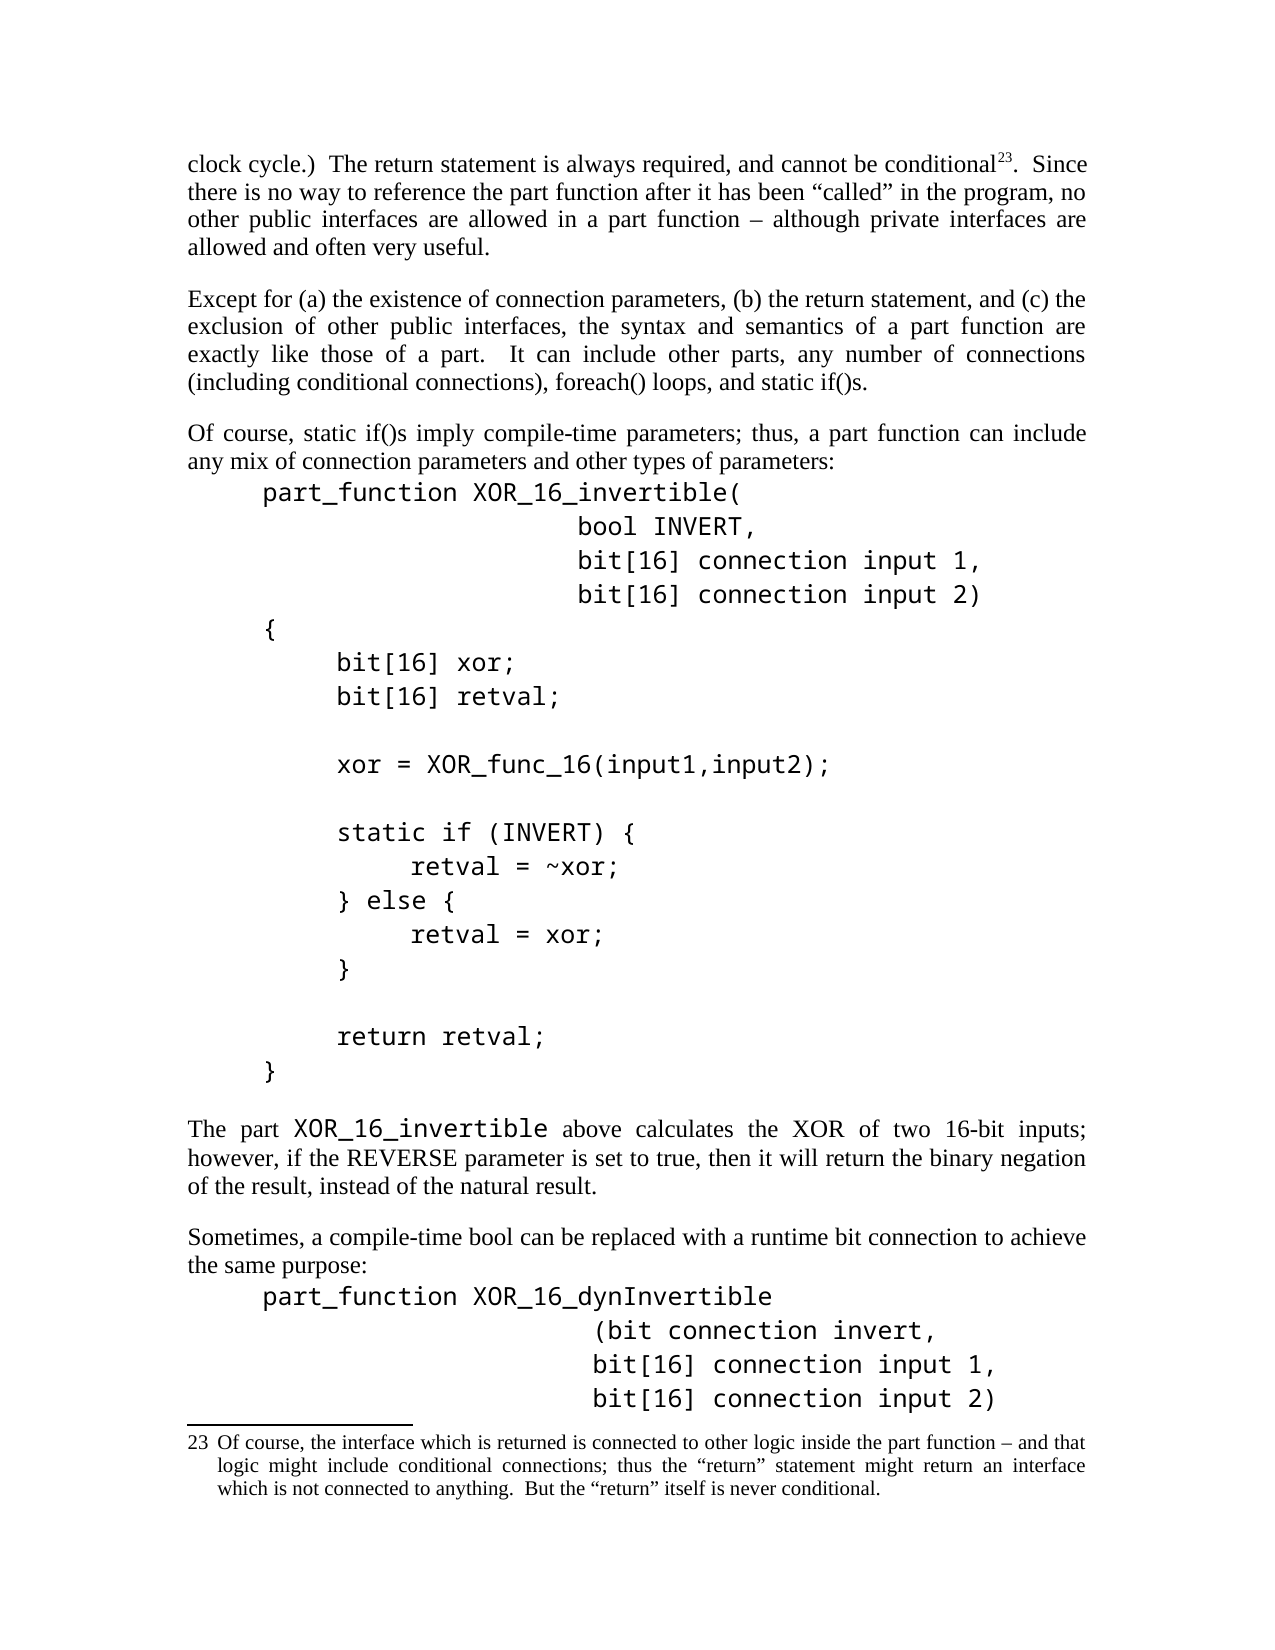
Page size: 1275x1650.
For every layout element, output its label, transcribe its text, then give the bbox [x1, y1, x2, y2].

text retval = xor; [262, 916, 1012, 950]
text bit[16] connection input 2) [262, 1381, 1012, 1415]
text } [262, 1052, 1012, 1086]
text The part XOR_16_invertible above calculates the XOR of two 16-bit inputs; however, if the REVERSE parameter is set to true, then it will return the binary negation of the result, instead of the natural result. [187, 1110, 1087, 1199]
text retval = ~xor; [262, 848, 1012, 882]
text static if (INVERT) { [262, 814, 1012, 848]
text return retval; [262, 1018, 1012, 1052]
text xor = XOR_func_16(input1,input2); [262, 747, 1012, 781]
text bit[16] xor; [262, 645, 1012, 679]
text bit[16] retval; [262, 679, 1012, 713]
text } else { [262, 882, 1012, 916]
text Sometimes, a compile-time bool can be replaced with a runtime bit connection to achieve the same purpose: [187, 1223, 1087, 1279]
text bit[16] connection input 1, [262, 543, 1012, 577]
text part_function XOR_16_invertible( [262, 475, 1012, 509]
text bit[16] connection input 2) [262, 577, 1012, 611]
text part_function XOR_16_dynInvertible [262, 1279, 1012, 1313]
text bit[16] connection input 1, [262, 1347, 1012, 1381]
text Of course, the interface which is returned is connected to other logic inside the part function – and that logic might include conditional connections; thus the “return” statement might return an interface which is not connected to anything. But the “return” itself is never conditional. [187, 1431, 1087, 1500]
text Of course, static if()s imply compile-time parameters; thus, a part function can include any mix of connection parameters and other types of parameters: [187, 419, 1087, 475]
text Except for (a) the existence of connection parameters, (b) the return statement, and (c) the exclusion of other public interfaces, the syntax and semantics of a part function are exactly like those of a part. It can include other parts, any number of connections (including conditional connections), foreach() loops, and static if()s. [187, 285, 1087, 396]
text (bit connection invert, [262, 1313, 1012, 1347]
text } [262, 950, 1012, 984]
text bool INVERT, [262, 509, 1012, 543]
text clock cycle.) The return statement is always required, and cannot be conditional. Since there is no way to reference the part function after it has been “called” in the program, no other public interfaces are allowed in a part function – although private interfaces are allowed and often very useful. [187, 150, 1087, 261]
text { [262, 611, 1012, 645]
